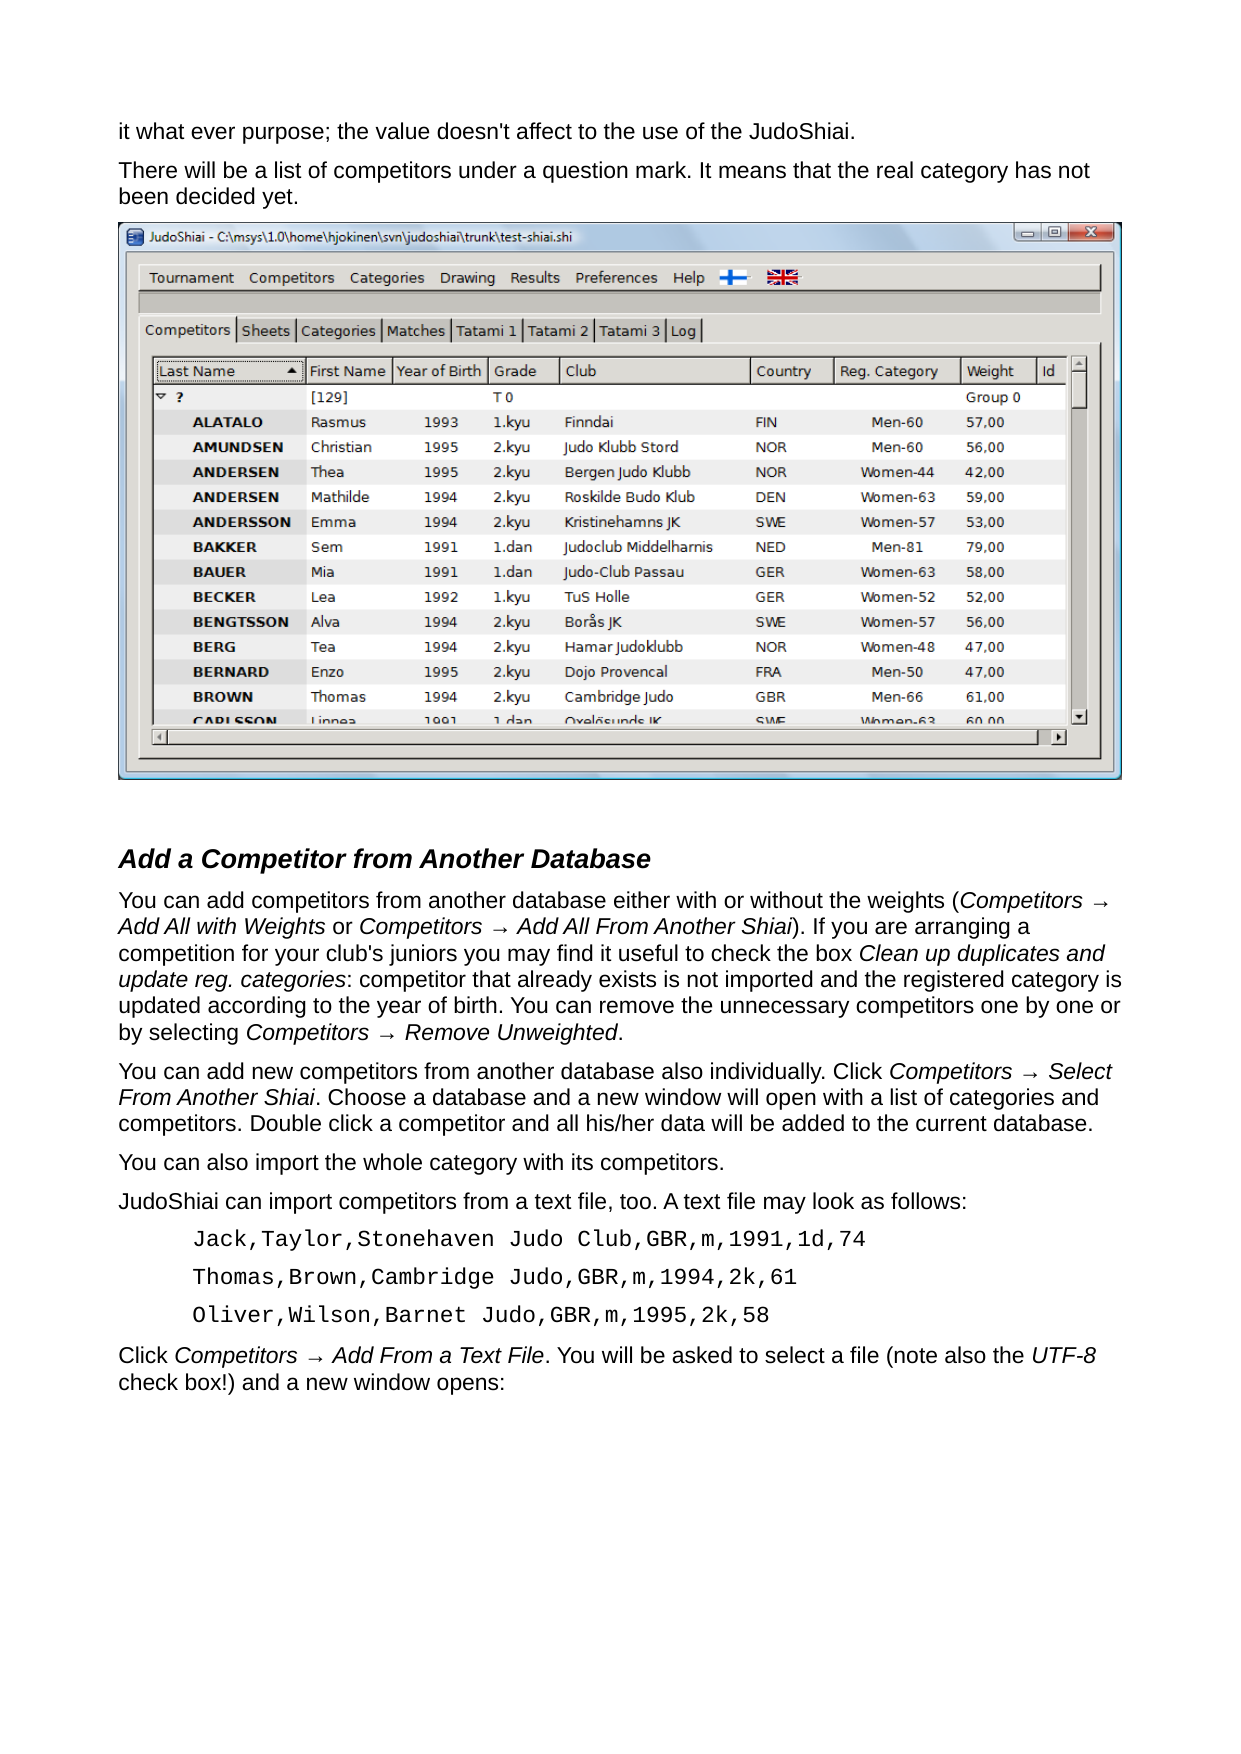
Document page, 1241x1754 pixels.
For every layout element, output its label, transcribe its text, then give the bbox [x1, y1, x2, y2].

text Click Competitors → Add From a Text File. You will be asked to select a file (note also the UTF-8 check box!) and a new window opens: [118, 1342, 1122, 1395]
text You can also import the whole category with its competitors. [118, 1149, 1122, 1176]
text Jack,Taylor,Stonehaven Judo Club,GBR,m,1991,1d,74 [192, 1227, 1122, 1253]
text it what ever purpose; the value doesn't affect to the use of the JudoShiai. [118, 118, 1122, 144]
picture [118, 222, 1122, 780]
text You can add new competitors from another database also individually. Click Competitors → Select From Another Shiai. Choose a database and a new window will open with a list of categories and competitors. Double click a competitor and all his/her data will be added to the current database. [118, 1058, 1122, 1137]
text There will be a list of competitors under a question mark. It means that the real category has not been decided yet. [118, 157, 1122, 210]
subtitle Add a Competitor from Another Database [118, 843, 1122, 874]
text JudoShiai can import competitors from a text file, too. A text file may look as follows: [118, 1188, 1122, 1214]
text You can add competitors from another database either with or without the weights (Competitors → Add All with Weights or Competitors → Add All From Another Shiai). If you are arranging a competition for your club's juniors you may find it useful to check the box Clean up duplicates and update reg. categories: competitor that already exists is not imported and the registered category is updated according to the year of birth. You can remove the unnecessary competitors one by one or by selecting Competitors → Remove Unweighted. [118, 887, 1122, 1045]
text Thomas,Brown,Cambridge Judo,GBR,m,1994,2k,61 [192, 1265, 1122, 1291]
text Oliver,Wilson,Barnet Judo,GBR,m,1995,2k,58 [192, 1304, 1122, 1330]
